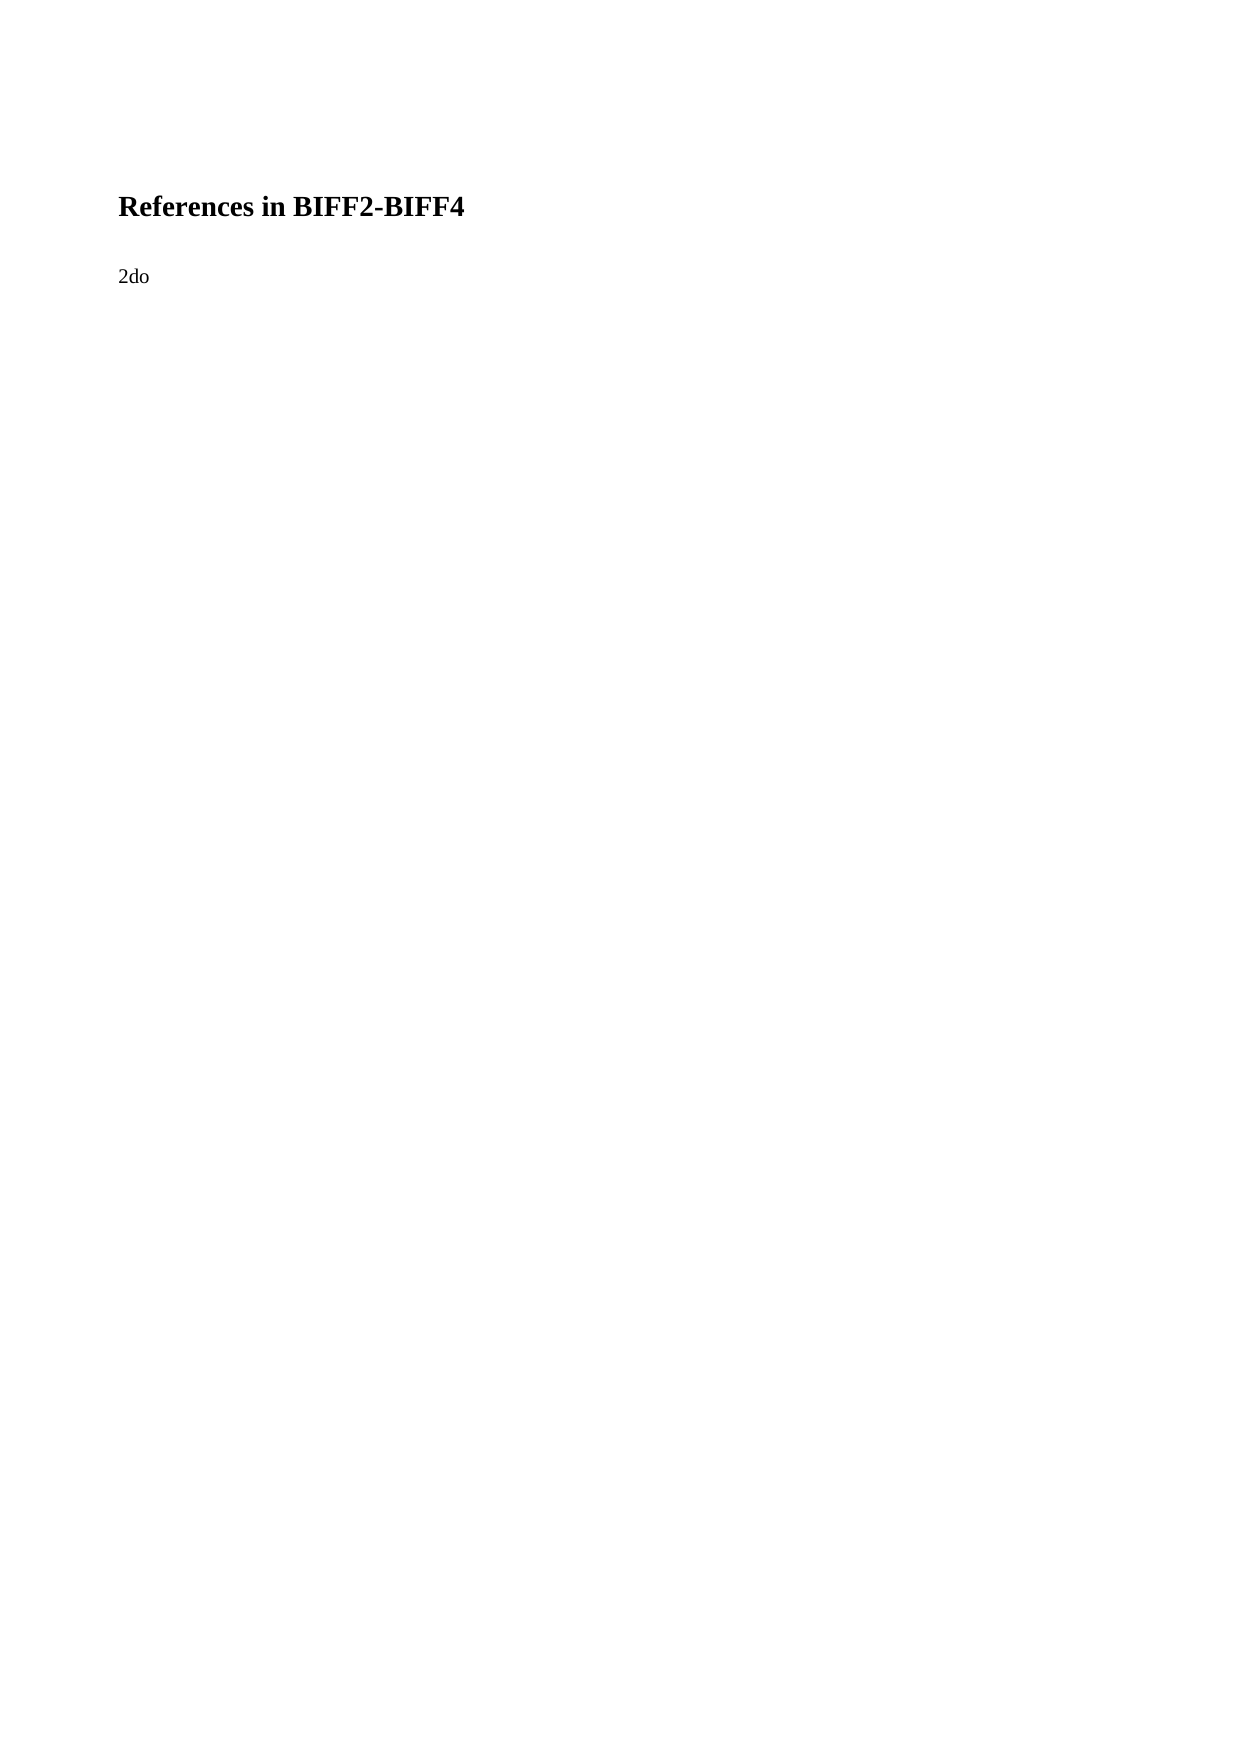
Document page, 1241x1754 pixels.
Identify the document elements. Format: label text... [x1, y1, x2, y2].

subtitle References in BIFF2-BIFF4 [118, 189, 1122, 222]
text 2do [118, 264, 1122, 288]
